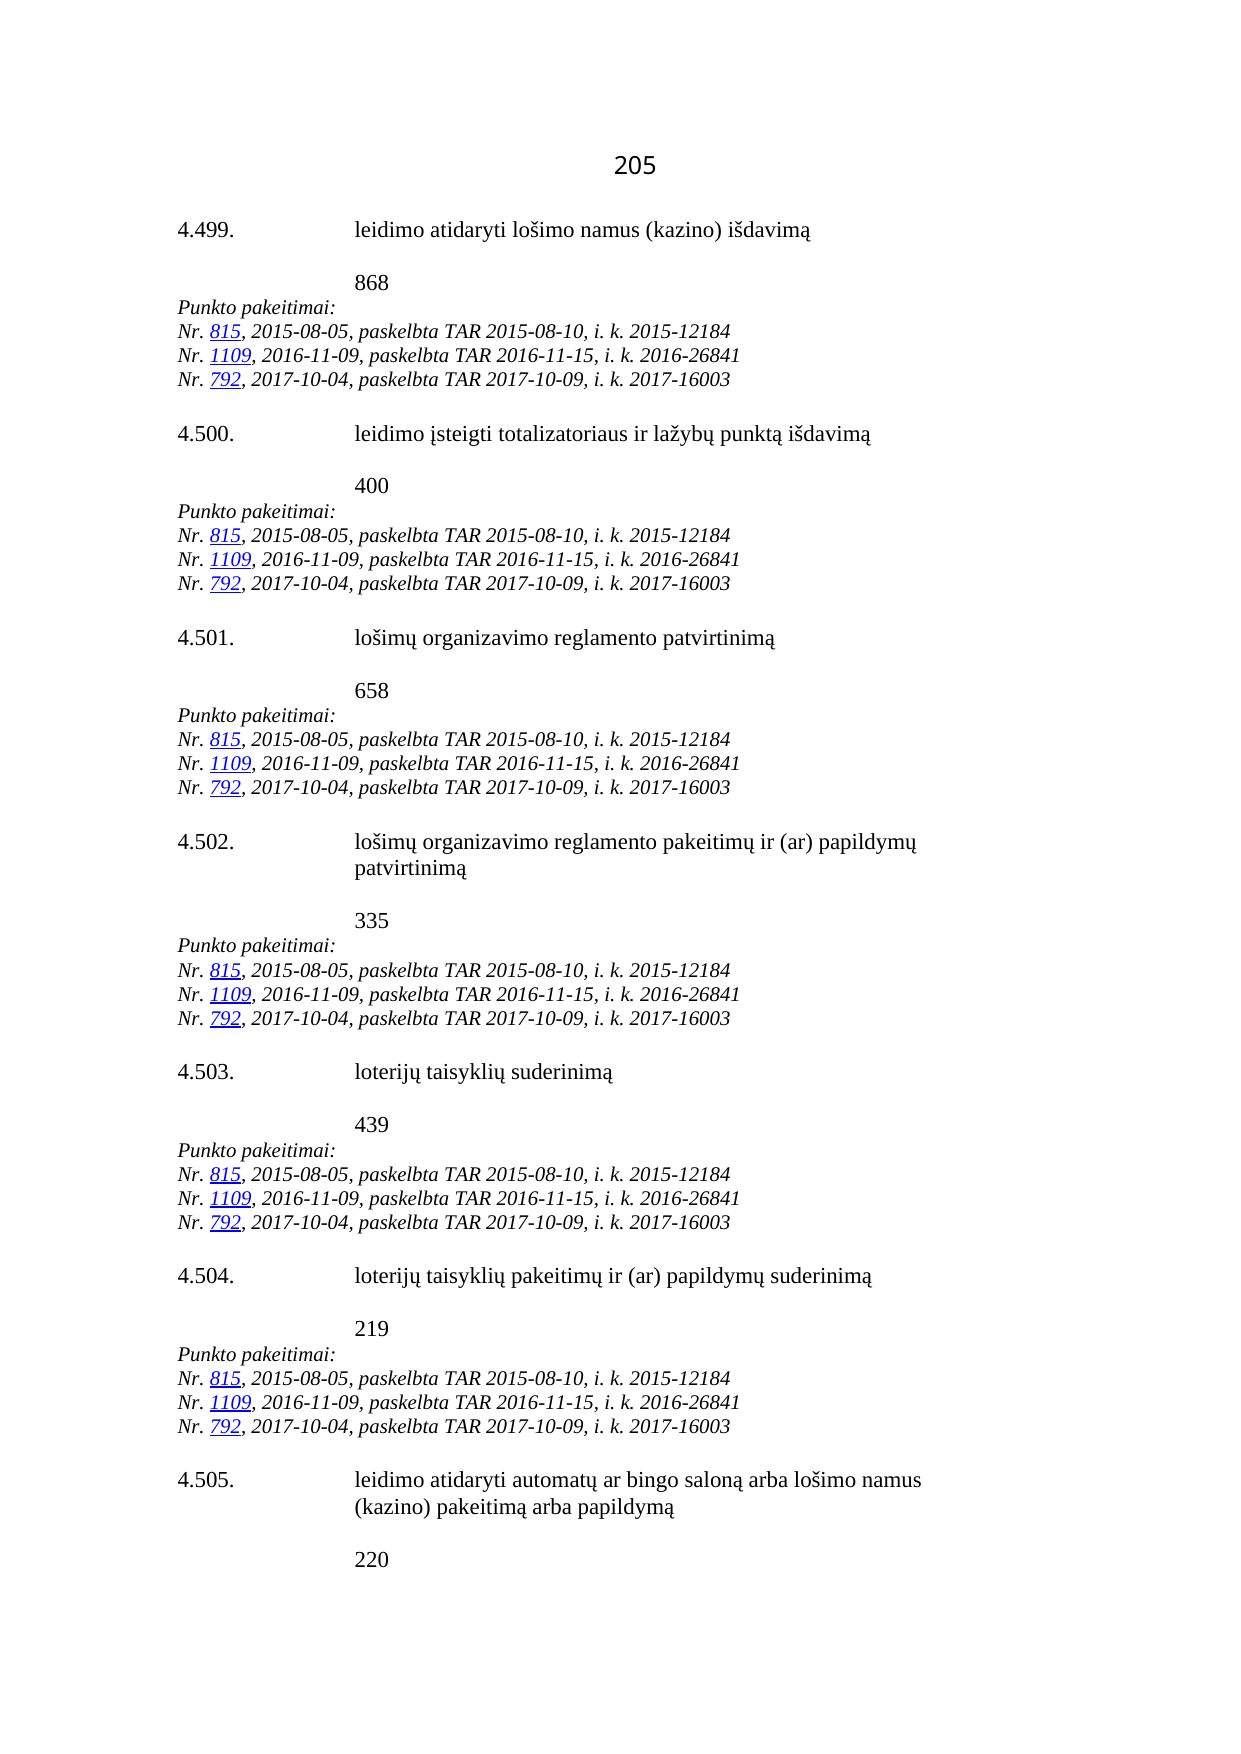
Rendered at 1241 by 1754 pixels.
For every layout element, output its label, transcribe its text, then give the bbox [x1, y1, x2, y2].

text 4.499. leidimo atidaryti lošimo namus (kazino) išdavimą 868 [177, 216, 945, 295]
text Nr. 815, 2015-08-05, paskelbta TAR 2015-08-10, i. k. 2015-12184 [177, 1162, 1093, 1186]
text 4.501. lošimų organizavimo reglamento patvirtinimą 658 [177, 624, 945, 703]
text Nr. 1109, 2016-11-09, paskelbta TAR 2016-11-15, i. k. 2016-26841 [177, 1186, 1093, 1210]
text Punkto pakeitimai: [177, 295, 1093, 319]
text Nr. 792, 2017-10-04, paskelbta TAR 2017-10-09, i. k. 2017-16003 [177, 1210, 1093, 1234]
text Nr. 815, 2015-08-05, paskelbta TAR 2015-08-10, i. k. 2015-12184 [177, 727, 1093, 751]
text 4.503. loterijų taisyklių suderinimą 439 [177, 1058, 945, 1137]
text 4.504. loterijų taisyklių pakeitimų ir (ar) papildymų suderinimą 219 [177, 1262, 945, 1342]
text (kazino) pakeitimą arba papildymą 220 [354, 1493, 945, 1572]
text patvirtinimą 335 [354, 854, 945, 933]
text Punkto pakeitimai: [177, 703, 1093, 727]
text Nr. 1109, 2016-11-09, paskelbta TAR 2016-11-15, i. k. 2016-26841 [177, 547, 1093, 571]
text Punkto pakeitimai: [177, 1342, 1093, 1366]
text Nr. 1109, 2016-11-09, paskelbta TAR 2016-11-15, i. k. 2016-26841 [177, 343, 1093, 367]
text 4.505. leidimo atidaryti automatų ar bingo saloną arba lošimo namus [177, 1467, 945, 1493]
text 4.500. leidimo įsteigti totalizatoriaus ir lažybų punktą išdavimą 400 [177, 420, 945, 499]
text 4.502. lošimų organizavimo reglamento pakeitimų ir (ar) papildymų [177, 828, 945, 854]
text Nr. 792, 2017-10-04, paskelbta TAR 2017-10-09, i. k. 2017-16003 [177, 367, 1093, 391]
text Nr. 815, 2015-08-05, paskelbta TAR 2015-08-10, i. k. 2015-12184 [177, 523, 1093, 547]
text Punkto pakeitimai: [177, 933, 1093, 957]
text Nr. 1109, 2016-11-09, paskelbta TAR 2016-11-15, i. k. 2016-26841 [177, 982, 1093, 1006]
text Nr. 1109, 2016-11-09, paskelbta TAR 2016-11-15, i. k. 2016-26841 [177, 1390, 1093, 1414]
text Nr. 815, 2015-08-05, paskelbta TAR 2015-08-10, i. k. 2015-12184 [177, 957, 1093, 982]
text Punkto pakeitimai: [177, 1137, 1093, 1162]
text Punkto pakeitimai: [177, 499, 1093, 523]
text Nr. 792, 2017-10-04, paskelbta TAR 2017-10-09, i. k. 2017-16003 [177, 1006, 1093, 1030]
text Nr. 792, 2017-10-04, paskelbta TAR 2017-10-09, i. k. 2017-16003 [177, 1414, 1093, 1438]
text Nr. 815, 2015-08-05, paskelbta TAR 2015-08-10, i. k. 2015-12184 [177, 319, 1093, 343]
text Nr. 792, 2017-10-04, paskelbta TAR 2017-10-09, i. k. 2017-16003 [177, 775, 1093, 799]
text Nr. 815, 2015-08-05, paskelbta TAR 2015-08-10, i. k. 2015-12184 [177, 1366, 1093, 1390]
text Nr. 1109, 2016-11-09, paskelbta TAR 2016-11-15, i. k. 2016-26841 [177, 751, 1093, 775]
text Nr. 792, 2017-10-04, paskelbta TAR 2017-10-09, i. k. 2017-16003 [177, 571, 1093, 595]
